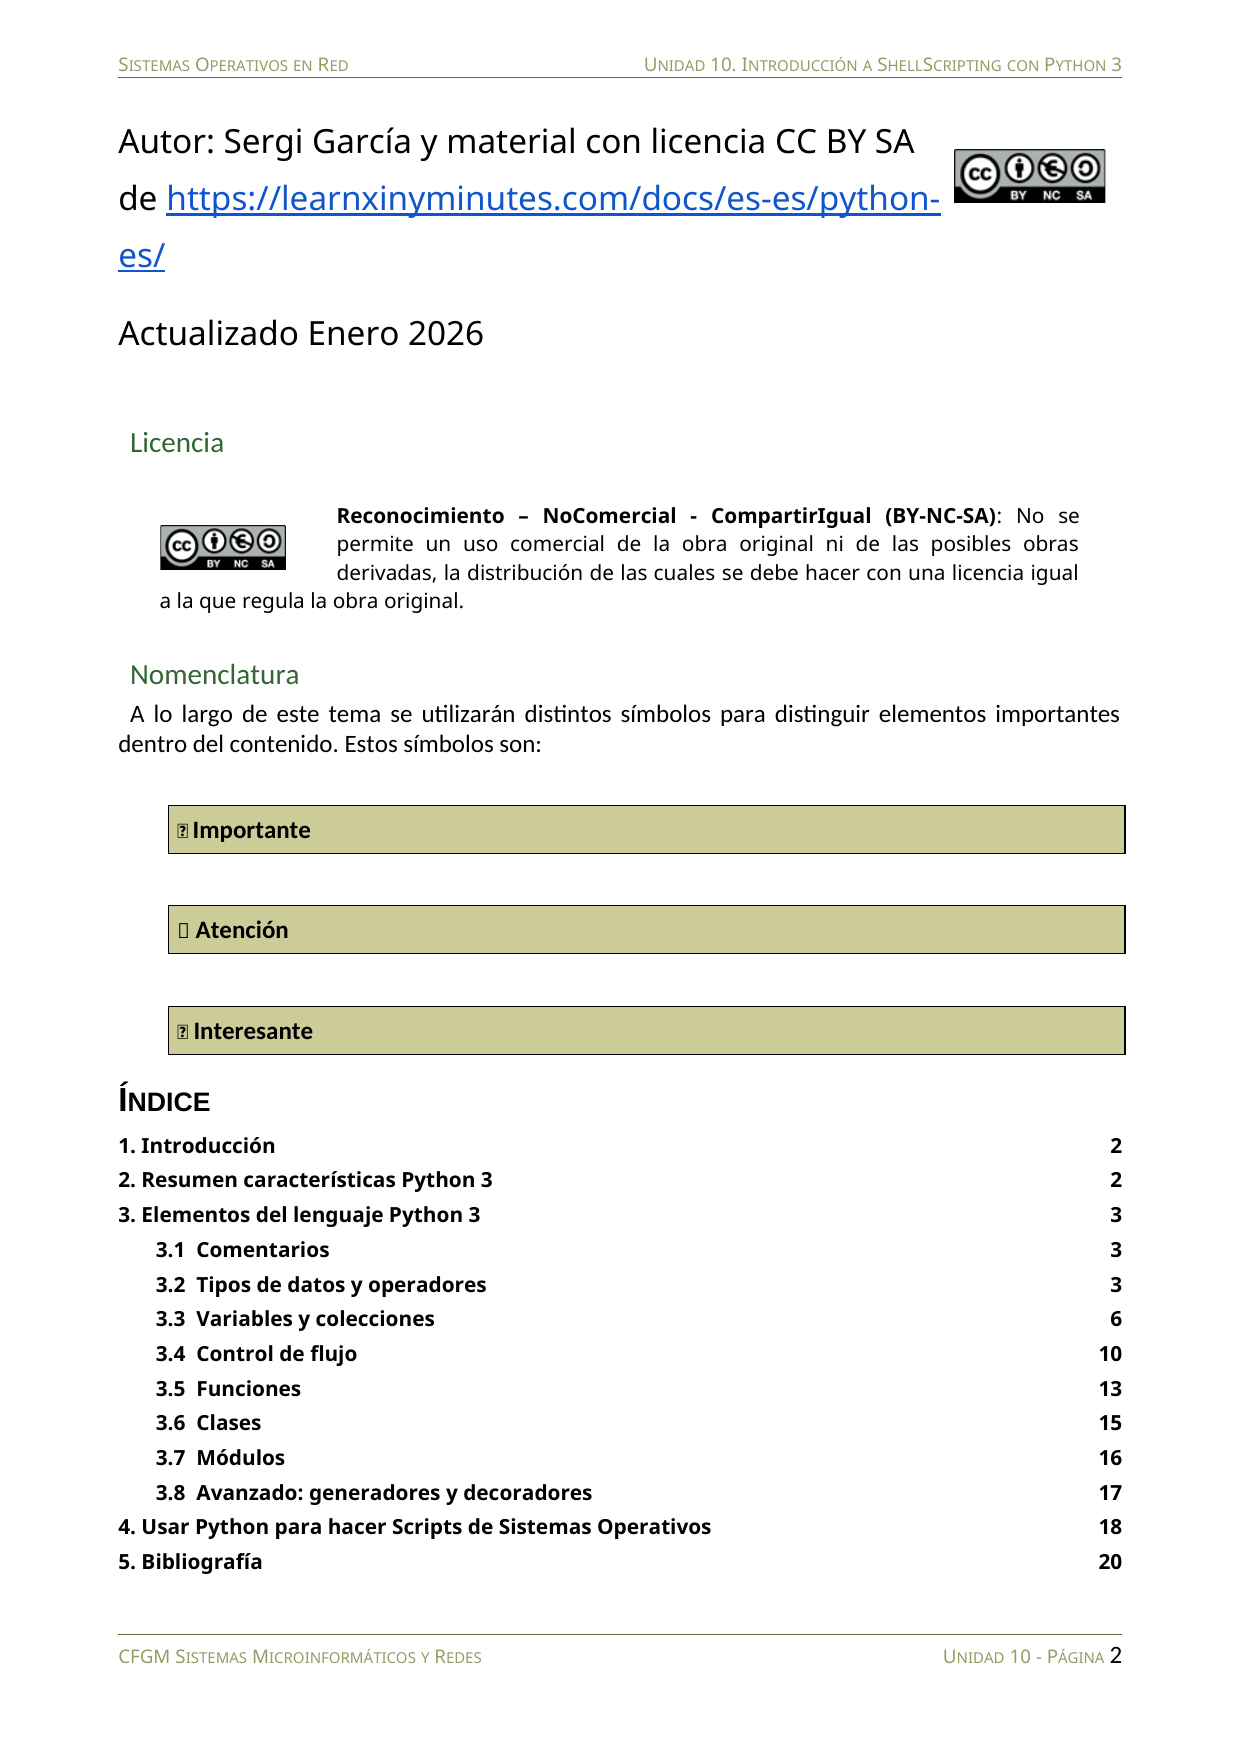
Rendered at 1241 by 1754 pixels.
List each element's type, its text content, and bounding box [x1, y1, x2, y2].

text Licencia [118, 424, 1122, 459]
text 3.4 Control de flujo 10 [156, 1339, 1122, 1367]
picture [954, 149, 1106, 203]
text 3.2 Tipos de datos y operadores 3 [156, 1270, 1122, 1298]
text ❕ Atención [169, 906, 1124, 953]
text Nomenclatura [118, 656, 1122, 692]
text 5. Bibliografía 20 [118, 1547, 1122, 1576]
text Actualizado Enero 2026 [118, 309, 1122, 355]
text 3.3 Variables y colecciones 6 [156, 1304, 1122, 1333]
picture [160, 525, 286, 570]
text 4. Usar Python para hacer Scripts de Sistemas Operativos 18 [118, 1512, 1122, 1541]
text Autor: Sergi García y material con licencia CC BY SA de https://learnxinyminutes.com/docs/es-es/python-es/ [118, 118, 1122, 277]
text A lo largo de este tema se utilizarán distintos símbolos para distinguir elementos importantes dentro del contenido. Estos símbolos son: [118, 698, 1122, 759]
text 3.8 Avanzado: generadores y decoradores 17 [156, 1478, 1122, 1506]
text 1. Introducción 2 [118, 1131, 1122, 1159]
text 3.1 Comentarios 3 [156, 1235, 1122, 1263]
text 3.6 Clases 15 [156, 1408, 1122, 1437]
text 3.5 Funciones 13 [156, 1374, 1122, 1402]
text 3.7 Módulos 16 [156, 1443, 1122, 1472]
text 2. Resumen características Python 3 2 [118, 1166, 1122, 1194]
text 💬 Interesante [169, 1007, 1124, 1054]
text Índice [118, 1080, 1122, 1118]
text Reconocimiento – NoComercial - CompartirIgual (BY-NC-SA): No se permite un uso comercial de la obra original ni de las posibles obras derivadas, la distribución de las cuales se debe hacer con una licencia igual a la que regula la obra original. [159, 501, 1080, 614]
text 📖 Importante [169, 806, 1124, 853]
text 3. Elementos del lenguaje Python 3 3 [118, 1200, 1122, 1229]
